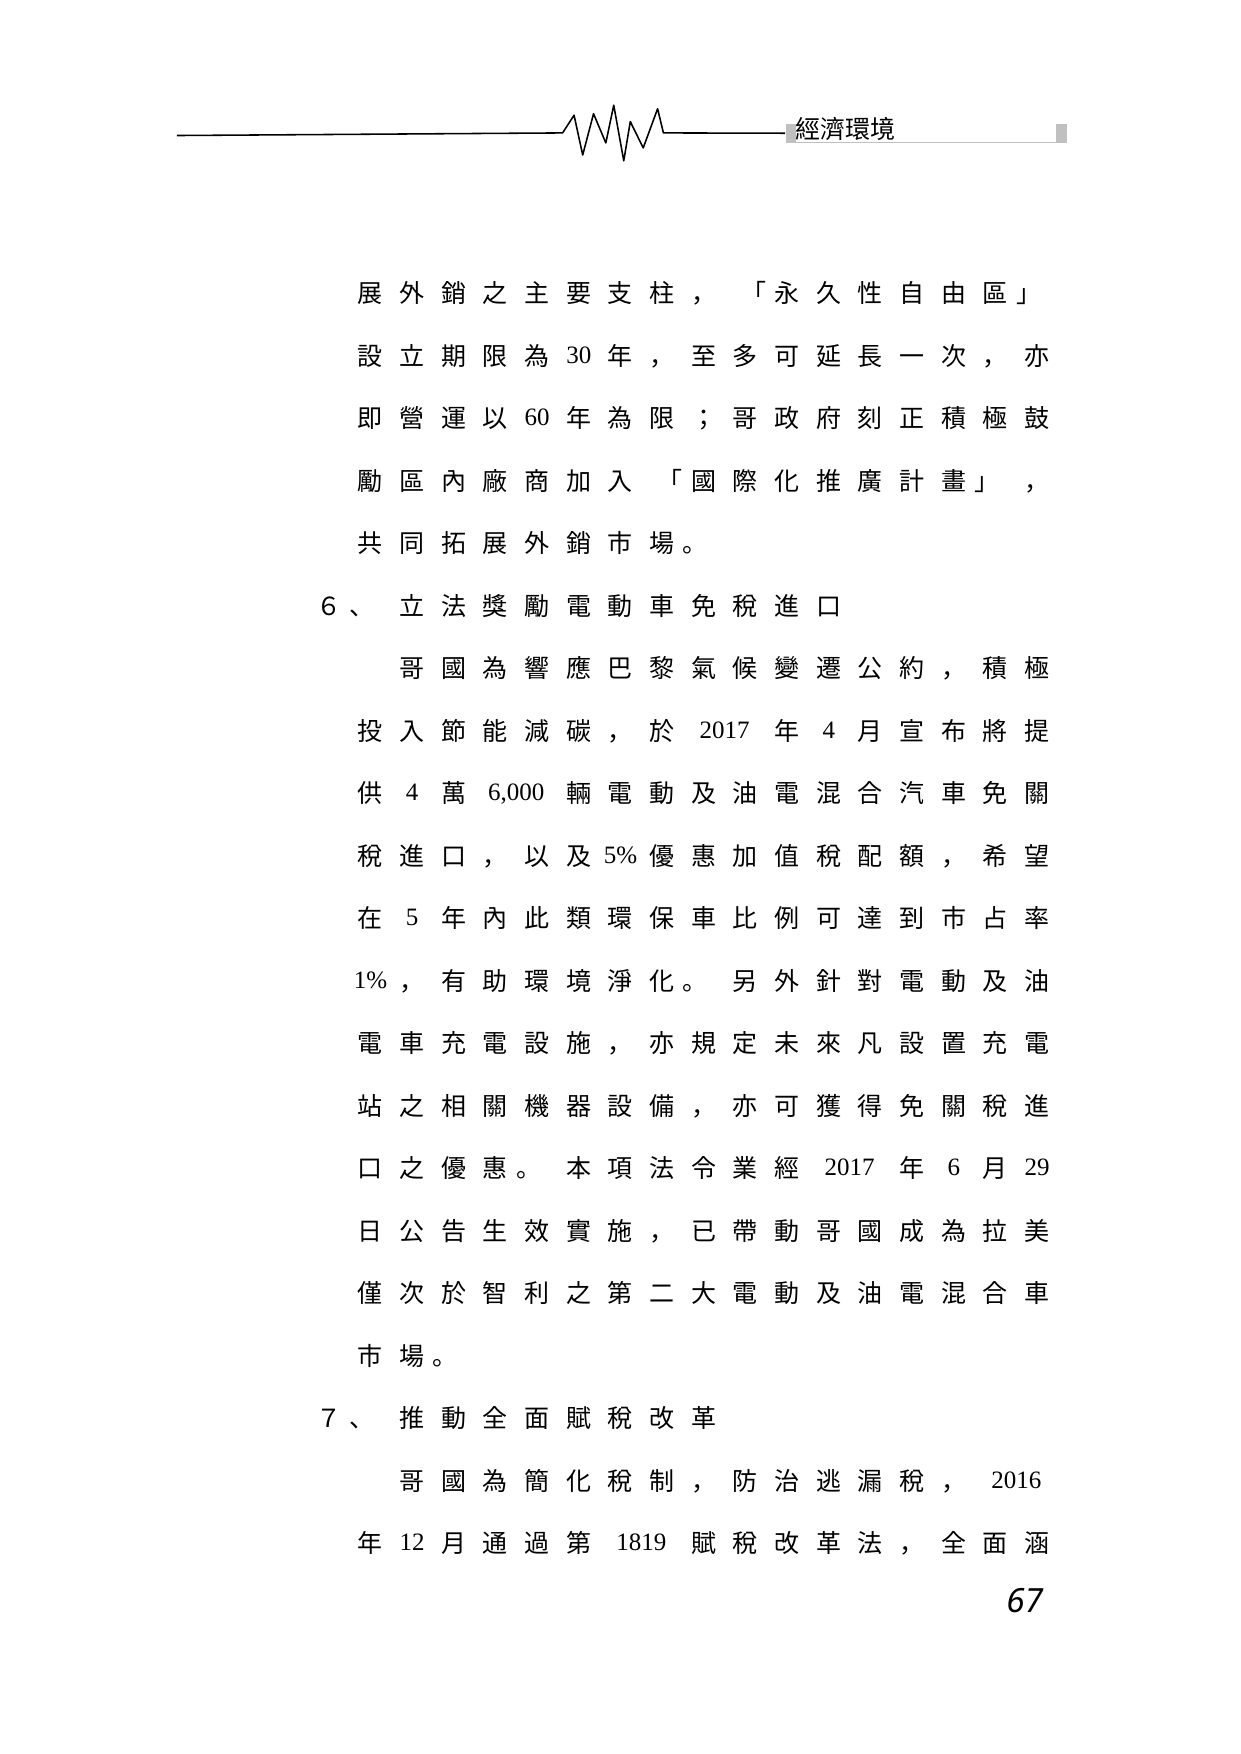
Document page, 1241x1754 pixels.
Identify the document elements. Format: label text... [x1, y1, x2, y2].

text ６、立法獎勵電動車免稅進口 [281, 563, 1058, 625]
text ７、推動全面賦稅改革 [281, 1375, 1058, 1438]
text 哥國為響應巴黎氣候變遷公約，積極投入節能減碳，於2017年4月宣布將提供4萬6,000輛電動及油電混合汽車免關稅進口，以及5%優惠加值稅配額，希望在5年內此類環保車比例可達到市占率1%，有助環境淨化。另外針對電動及油電車充電設施，亦規定未來凡設置充電站之相關機器設備，亦可獲得免關稅進口之優惠。本項法令業經2017年6月29日公告生效實施，已帶動哥國成為拉美僅次於智利之第二大電動及油電混合車市場。 [330, 625, 1058, 1375]
text 展外銷之主要支柱，「永久性自由區」設立期限為30年，至多可延長一次，亦即營運以60年為限；哥政府刻正積極鼓勵區內廠商加入「國際化推廣計畫」，共同拓展外銷市場。 [330, 250, 1058, 563]
text 哥國為簡化稅制，防治逃漏稅，2016年12月通過第1819賦稅改革法，全面涵 [330, 1438, 1058, 1563]
